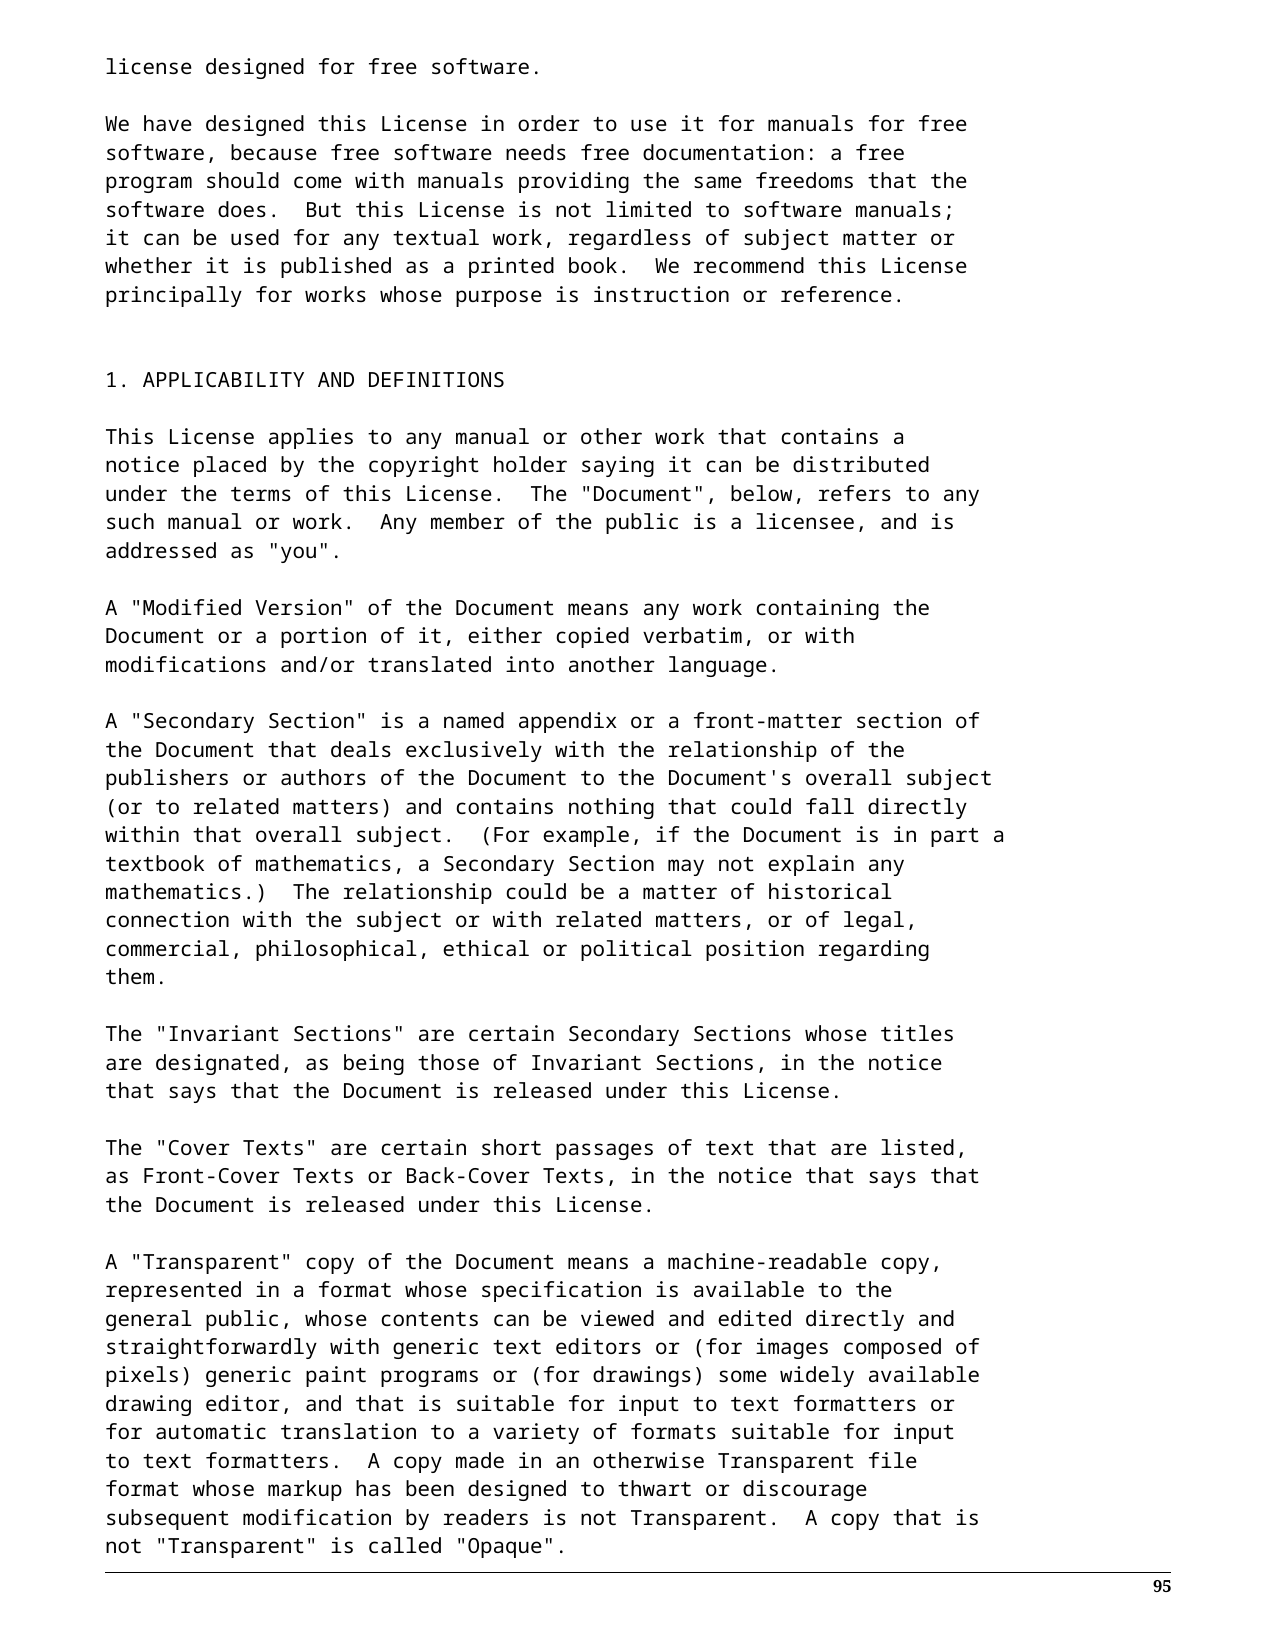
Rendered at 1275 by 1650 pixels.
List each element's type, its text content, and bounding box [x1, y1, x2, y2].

text The "Invariant Sections" are certain Secondary Sections whose titles [105, 1019, 1186, 1048]
text represented in a format whose specification is available to the [105, 1275, 1186, 1304]
text 1. APPLICABILITY AND DEFINITIONS [105, 365, 1186, 394]
text them. [105, 962, 1186, 991]
text straightforwardly with generic text editors or (for images composed of [105, 1332, 1186, 1361]
text subsequent modification by readers is not Transparent. A copy that is [105, 1503, 1186, 1531]
text notice placed by the copyright holder saying it can be distributed [105, 451, 1186, 479]
text principally for works whose purpose is instruction or reference. [105, 280, 1186, 308]
text connection with the subject or with related matters, or of legal, [105, 906, 1186, 934]
text such manual or work. Any member of the public is a licensee, and is [105, 507, 1186, 536]
text it can be used for any textual work, regardless of subject matter or [105, 223, 1186, 252]
text Document or a portion of it, either copied verbatim, or with [105, 621, 1186, 650]
text program should come with manuals providing the same freedoms that the [105, 166, 1186, 195]
text A "Transparent" copy of the Document means a machine-readable copy, [105, 1247, 1186, 1275]
text license designed for free software. [105, 52, 1186, 81]
text pixels) generic paint programs or (for drawings) some widely available [105, 1361, 1186, 1389]
text modifications and/or translated into another language. [105, 650, 1186, 678]
text (or to related matters) and contains nothing that could fall directly [105, 792, 1186, 820]
text This License applies to any manual or other work that contains a [105, 422, 1186, 451]
text The "Cover Texts" are certain short passages of text that are listed, [105, 1133, 1186, 1162]
text addressed as "you". [105, 536, 1186, 564]
text to text formatters. A copy made in an otherwise Transparent file [105, 1446, 1186, 1474]
text software does. But this License is not limited to software manuals; [105, 195, 1186, 223]
text mathematics.) The relationship could be a matter of historical [105, 877, 1186, 906]
text textbook of mathematics, a Secondary Section may not explain any [105, 849, 1186, 877]
text that says that the Document is released under this License. [105, 1076, 1186, 1105]
text A "Modified Version" of the Document means any work containing the [105, 593, 1186, 621]
text as Front-Cover Texts or Back-Cover Texts, in the notice that says that [105, 1162, 1186, 1190]
text drawing editor, and that is suitable for input to text formatters or [105, 1389, 1186, 1417]
text for automatic translation to a variety of formats suitable for input [105, 1417, 1186, 1446]
text format whose markup has been designed to thwart or discourage [105, 1474, 1186, 1503]
text the Document that deals exclusively with the relationship of the [105, 735, 1186, 763]
text publishers or authors of the Document to the Document's overall subject [105, 763, 1186, 792]
text commercial, philosophical, ethical or political position regarding [105, 934, 1186, 962]
text are designated, as being those of Invariant Sections, in the notice [105, 1048, 1186, 1076]
text within that overall subject. (For example, if the Document is in part a [105, 820, 1186, 849]
text We have designed this License in order to use it for manuals for free [105, 109, 1186, 138]
text A "Secondary Section" is a named appendix or a front-matter section of [105, 707, 1186, 735]
text whether it is published as a printed book. We recommend this License [105, 252, 1186, 280]
text under the terms of this License. The "Document", below, refers to any [105, 479, 1186, 507]
text general public, whose contents can be viewed and edited directly and [105, 1304, 1186, 1332]
text software, because free software needs free documentation: a free [105, 138, 1186, 166]
text the Document is released under this License. [105, 1190, 1186, 1218]
text not "Transparent" is called "Opaque". [105, 1531, 1186, 1560]
